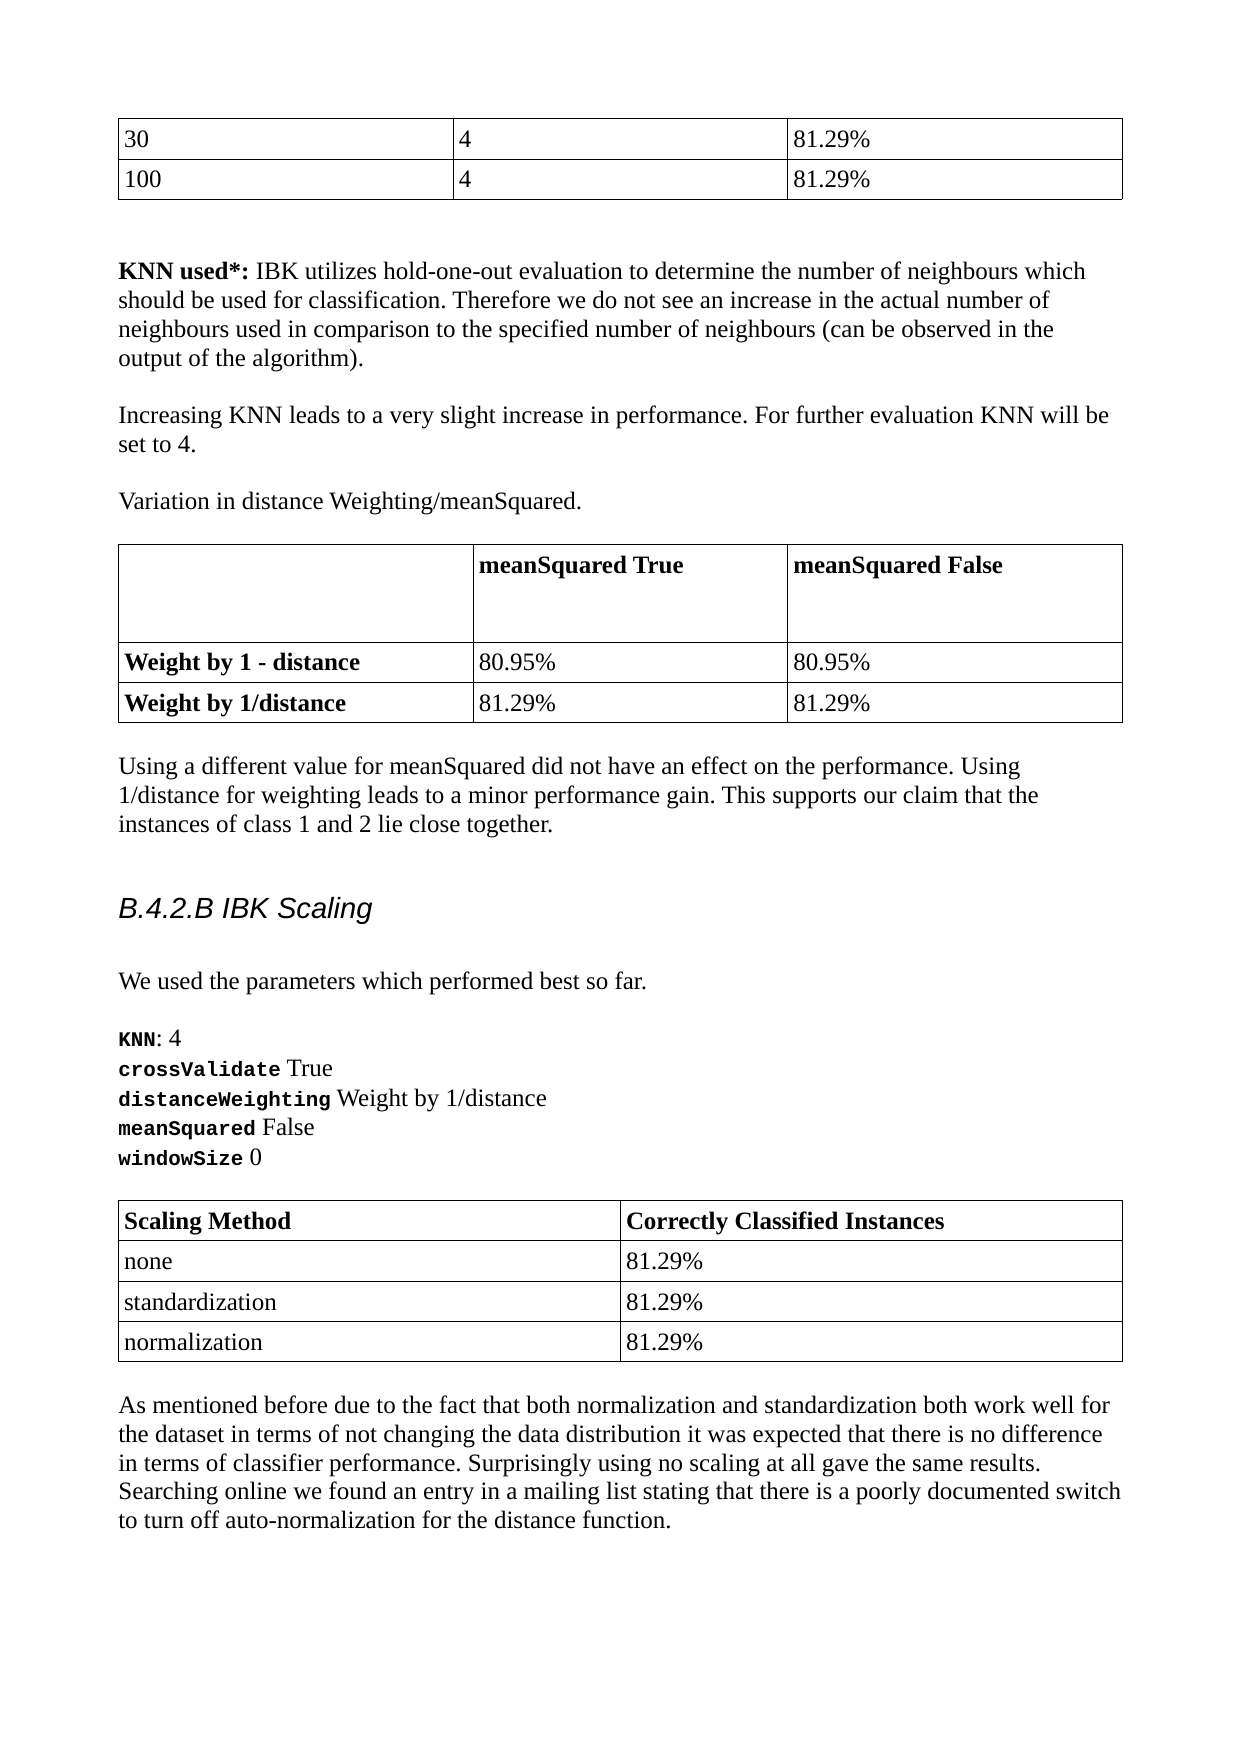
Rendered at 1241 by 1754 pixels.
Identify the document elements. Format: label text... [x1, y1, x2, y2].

table_cell 81.29% [621, 1282, 1122, 1321]
table_cell 81.29% [788, 119, 1122, 158]
text KNN: 4 crossValidate True distanceWeighting Weight by 1/distance meanSquared False windowSize 0 [118, 1023, 1122, 1171]
table_cell 81.29% [788, 160, 1122, 199]
table_cell 81.29% [788, 683, 1122, 722]
text Increasing KNN leads to a very slight increase in performance. For further evaluation KNN will be set to 4. [118, 400, 1122, 458]
table_cell 4 [454, 160, 787, 199]
table_cell 80.95% [788, 643, 1122, 682]
text KNN used*: IBK utilizes hold-one-out evaluation to determine the number of neighbours which should be used for classification. Therefore we do not see an increase in the actual number of neighbours used in comparison to the specified number of neighbours (can be observed in the output of the algorithm). [118, 256, 1122, 371]
table_header Scaling Method [119, 1201, 620, 1240]
text Using a different value for meanSquared did not have an effect on the performance. Using 1/distance for weighting leads to a minor performance gain. This supports our claim that the instances of class 1 and 2 lie close together. [118, 751, 1122, 837]
table_cell normalization [119, 1322, 620, 1361]
table_cell standardization [119, 1282, 620, 1321]
table_cell 81.29% [474, 683, 787, 722]
table_cell 4 [454, 119, 787, 158]
table_cell none [119, 1241, 620, 1281]
table_cell 80.95% [474, 643, 787, 682]
table_header meanSquared True [474, 545, 787, 642]
table_cell 81.29% [621, 1322, 1122, 1361]
table_cell 81.29% [621, 1241, 1122, 1281]
table_cell Weight by 1/distance [119, 683, 473, 722]
table_header meanSquared False [788, 545, 1122, 642]
table_header Correctly Classified Instances [621, 1201, 1122, 1240]
table_cell Weight by 1 - distance [119, 643, 473, 682]
subtitle B.4.2.B IBK Scaling [118, 891, 1122, 925]
table_cell 100 [119, 160, 453, 199]
table_header [119, 545, 473, 642]
text As mentioned before due to the fact that both normalization and standardization both work well for the dataset in terms of not changing the data distribution it was expected that there is no difference in terms of classifier performance. Surprisingly using no scaling at all gave the same results. [118, 1390, 1122, 1476]
text Variation in distance Weighting/meanSquared. [118, 486, 1122, 515]
text We used the parameters which performed best so far. [118, 966, 1122, 995]
text Searching online we found an entry in a mailing list stating that there is a poorly documented switch to turn off auto-normalization for the distance function. [118, 1476, 1122, 1534]
table_cell 30 [119, 119, 453, 158]
